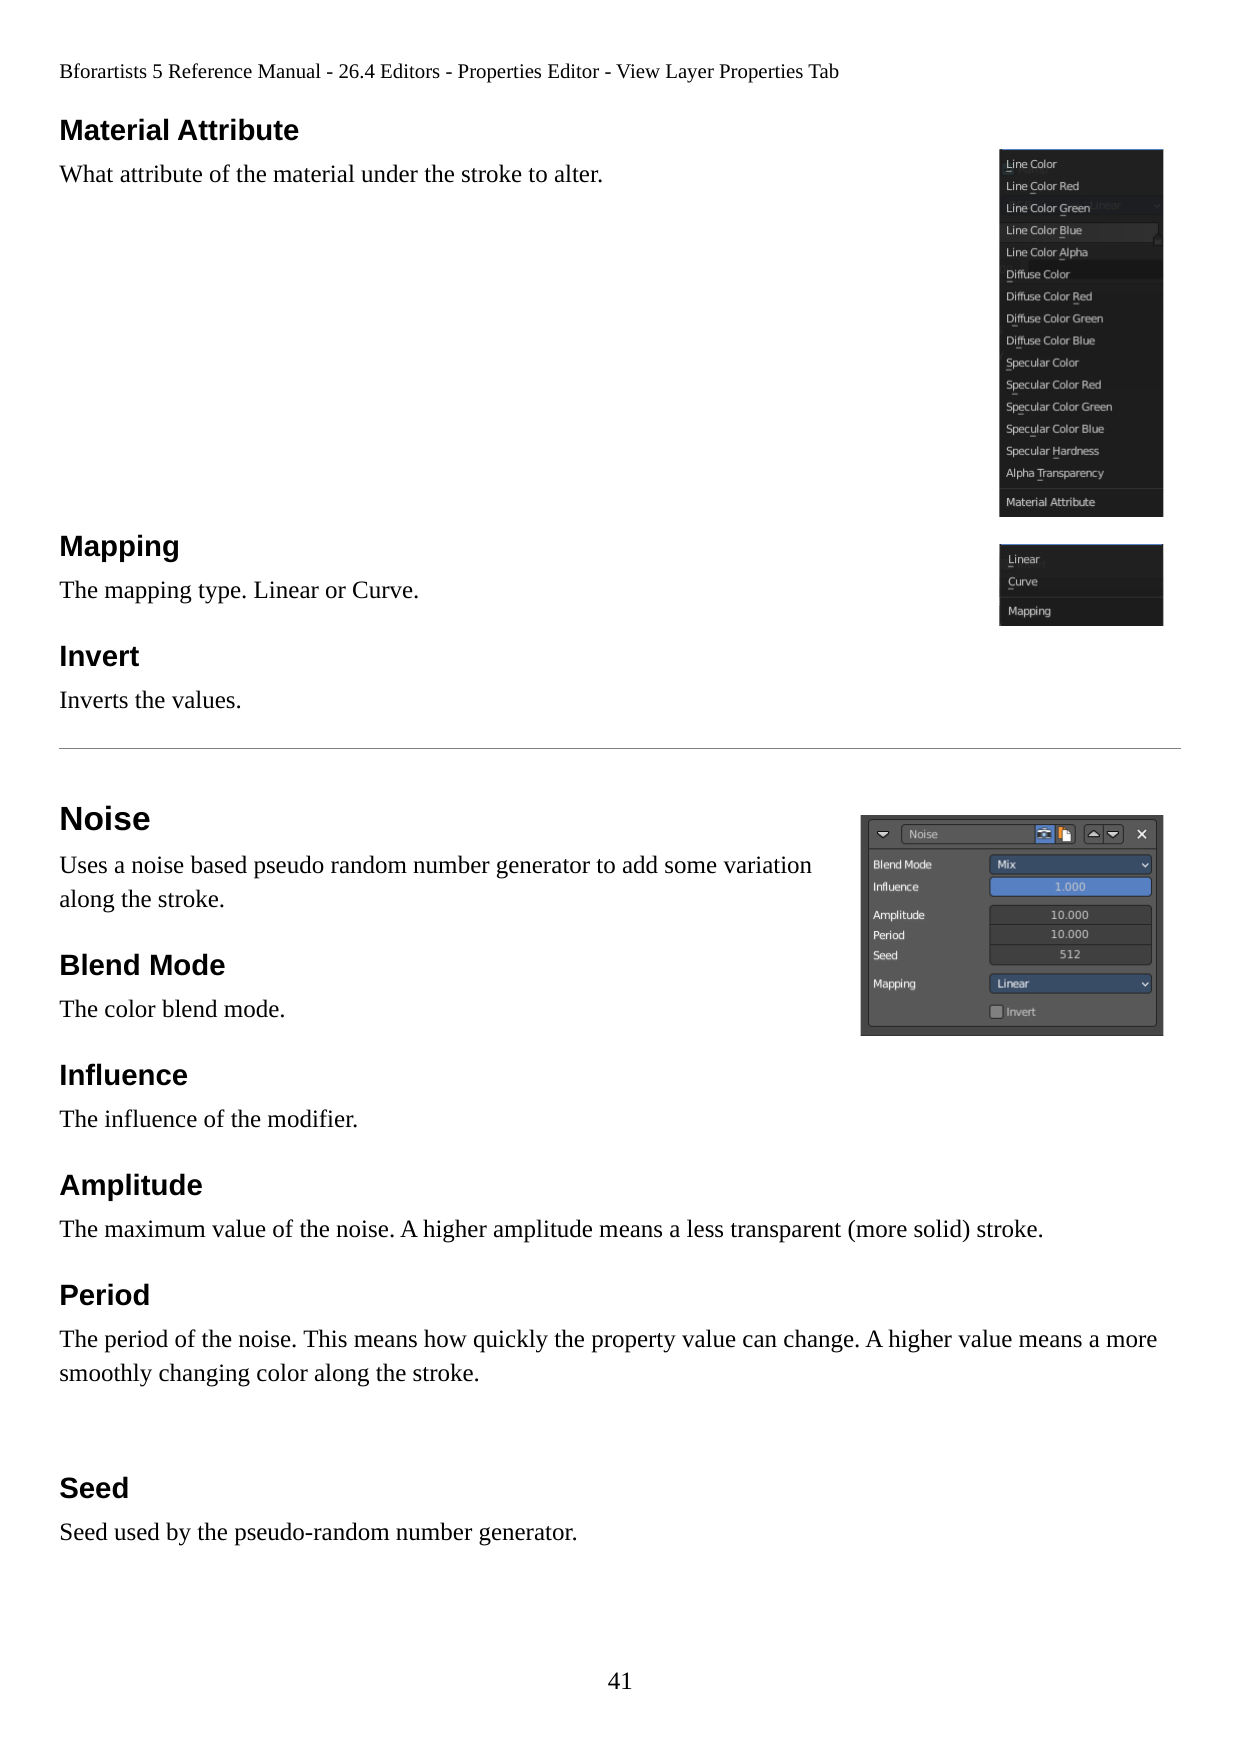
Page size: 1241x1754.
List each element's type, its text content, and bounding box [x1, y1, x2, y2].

text Uses a noise based pseudo random number generator to add some variation along the stroke. [59, 850, 860, 913]
subtitle Influence [59, 1058, 1181, 1092]
subtitle [1164, 948, 1181, 982]
subtitle Mapping [59, 529, 1181, 562]
subtitle Amplitude [59, 1168, 1181, 1202]
subtitle Blend Mode [59, 948, 860, 982]
subtitle Period [59, 1278, 1181, 1312]
text The period of the noise. This means how quickly the property value can change. A higher value means a more smoothly changing color along the stroke. [59, 1324, 1181, 1387]
subtitle Seed [59, 1471, 1181, 1505]
text [1164, 994, 1181, 1023]
picture [999, 149, 1164, 517]
text Seed used by the pseudo-random number generator. [59, 1517, 1181, 1546]
text Inverts the values. [59, 685, 1181, 713]
subtitle Material Attribute [59, 113, 1181, 146]
text The mapping type. Linear or Curve. [59, 575, 999, 604]
text The influence of the modifier. [59, 1104, 1181, 1133]
text The color blend mode. [59, 994, 860, 1023]
picture [860, 815, 1164, 1036]
subtitle Invert [59, 638, 1181, 672]
subtitle Noise [59, 799, 1181, 837]
picture [999, 544, 1164, 626]
text What attribute of the material under the stroke to alter. [59, 159, 999, 188]
text The maximum value of the noise. A higher amplitude means a less transparent (more solid) stroke. [59, 1214, 1181, 1243]
